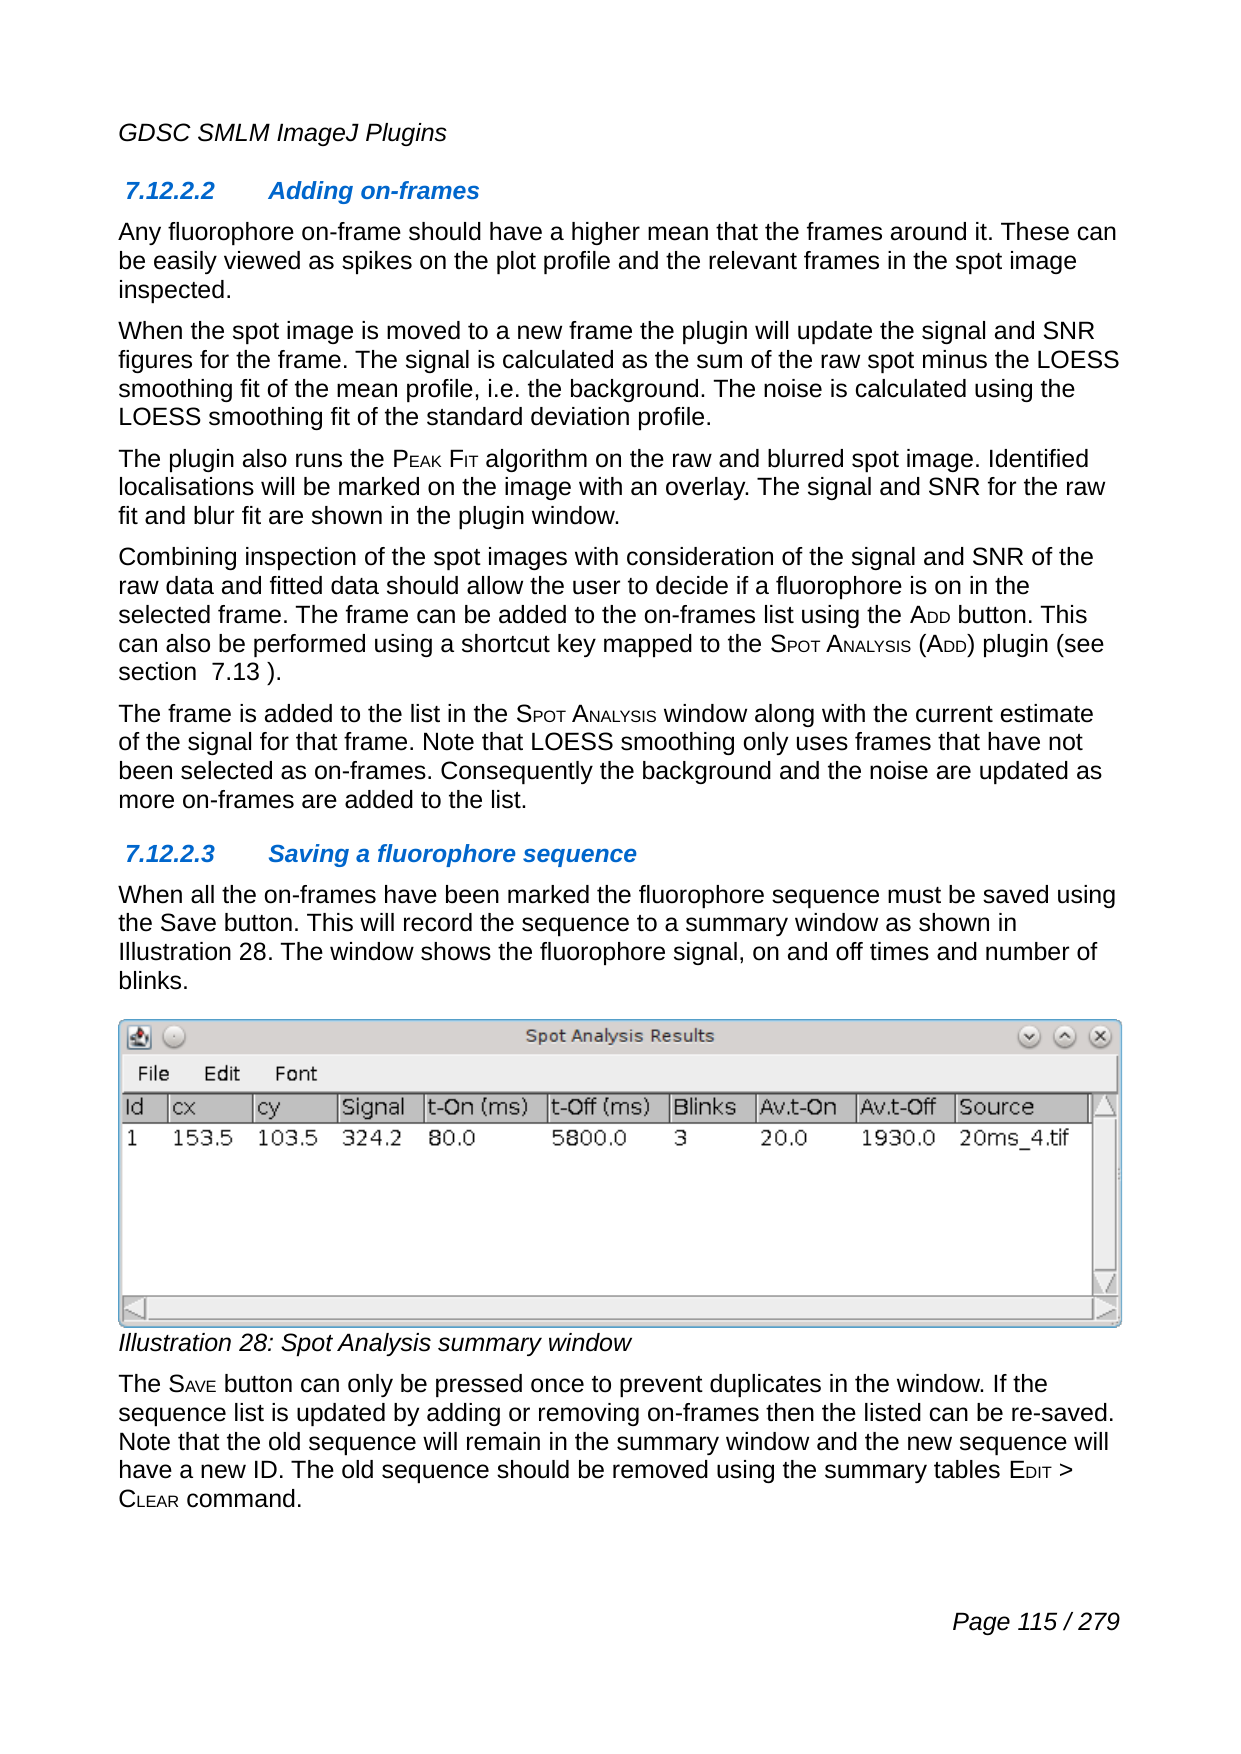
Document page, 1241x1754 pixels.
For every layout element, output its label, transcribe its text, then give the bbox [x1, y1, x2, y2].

picture [118, 1019, 1123, 1328]
text When the spot image is moved to a new frame the plugin will update the signal and SNR figures for the frame. The signal is calculated as the sum of the raw spot minus the LOESS smoothing fit of the mean profile, i.e. the background. The noise is calculated using the LOESS smoothing fit of the standard deviation profile. [118, 316, 1122, 431]
subtitle Adding on-frames [118, 176, 1122, 205]
text Combining inspection of the spot images with consideration of the signal and SNR of the raw data and fitted data should allow the user to decide if a fluorophore is on in the selected frame. The frame can be added to the on-frames list using the Add button. This can also be performed using a shortcut key mapped to the Spot Analysis (Add) plugin (see section 7.13). [118, 542, 1122, 686]
text The frame is added to the list in the Spot Analysis window along with the current estimate of the signal for that frame. Note that LOESS smoothing only uses frames that have not been selected as on-frames. Consequently the background and the noise are updated as more on-frames are added to the list. [118, 699, 1122, 814]
text Illustration 28: Spot Analysis summary window [118, 1328, 1122, 1357]
subtitle Saving a fluorophore sequence [118, 839, 1122, 867]
text The Save button can only be pressed once to prevent duplicates in the window. If the sequence list is updated by adding or removing on-frames then the listed can be re-saved. Note that the old sequence will remain in the summary window and the new sequence will have a new ID. The old sequence should be removed using the summary tables Edit > Clear command. [118, 1369, 1122, 1513]
text The plugin also runs the Peak Fit algorithm on the raw and blurred spot image. Identified localisations will be marked on the image with an overlay. The signal and SNR for the raw fit and blur fit are shown in the plugin window. [118, 444, 1122, 530]
text When all the on-frames have been marked the fluorophore sequence must be saved using the Save button. This will record the sequence to a summary window as shown in Illustration 28. The window shows the fluorophore signal, on and off times and number of blinks. [118, 880, 1122, 995]
text Any fluorophore on-frame should have a higher mean that the frames around it. These can be easily viewed as spikes on the plot profile and the relevant frames in the spot image inspected. [118, 217, 1122, 304]
